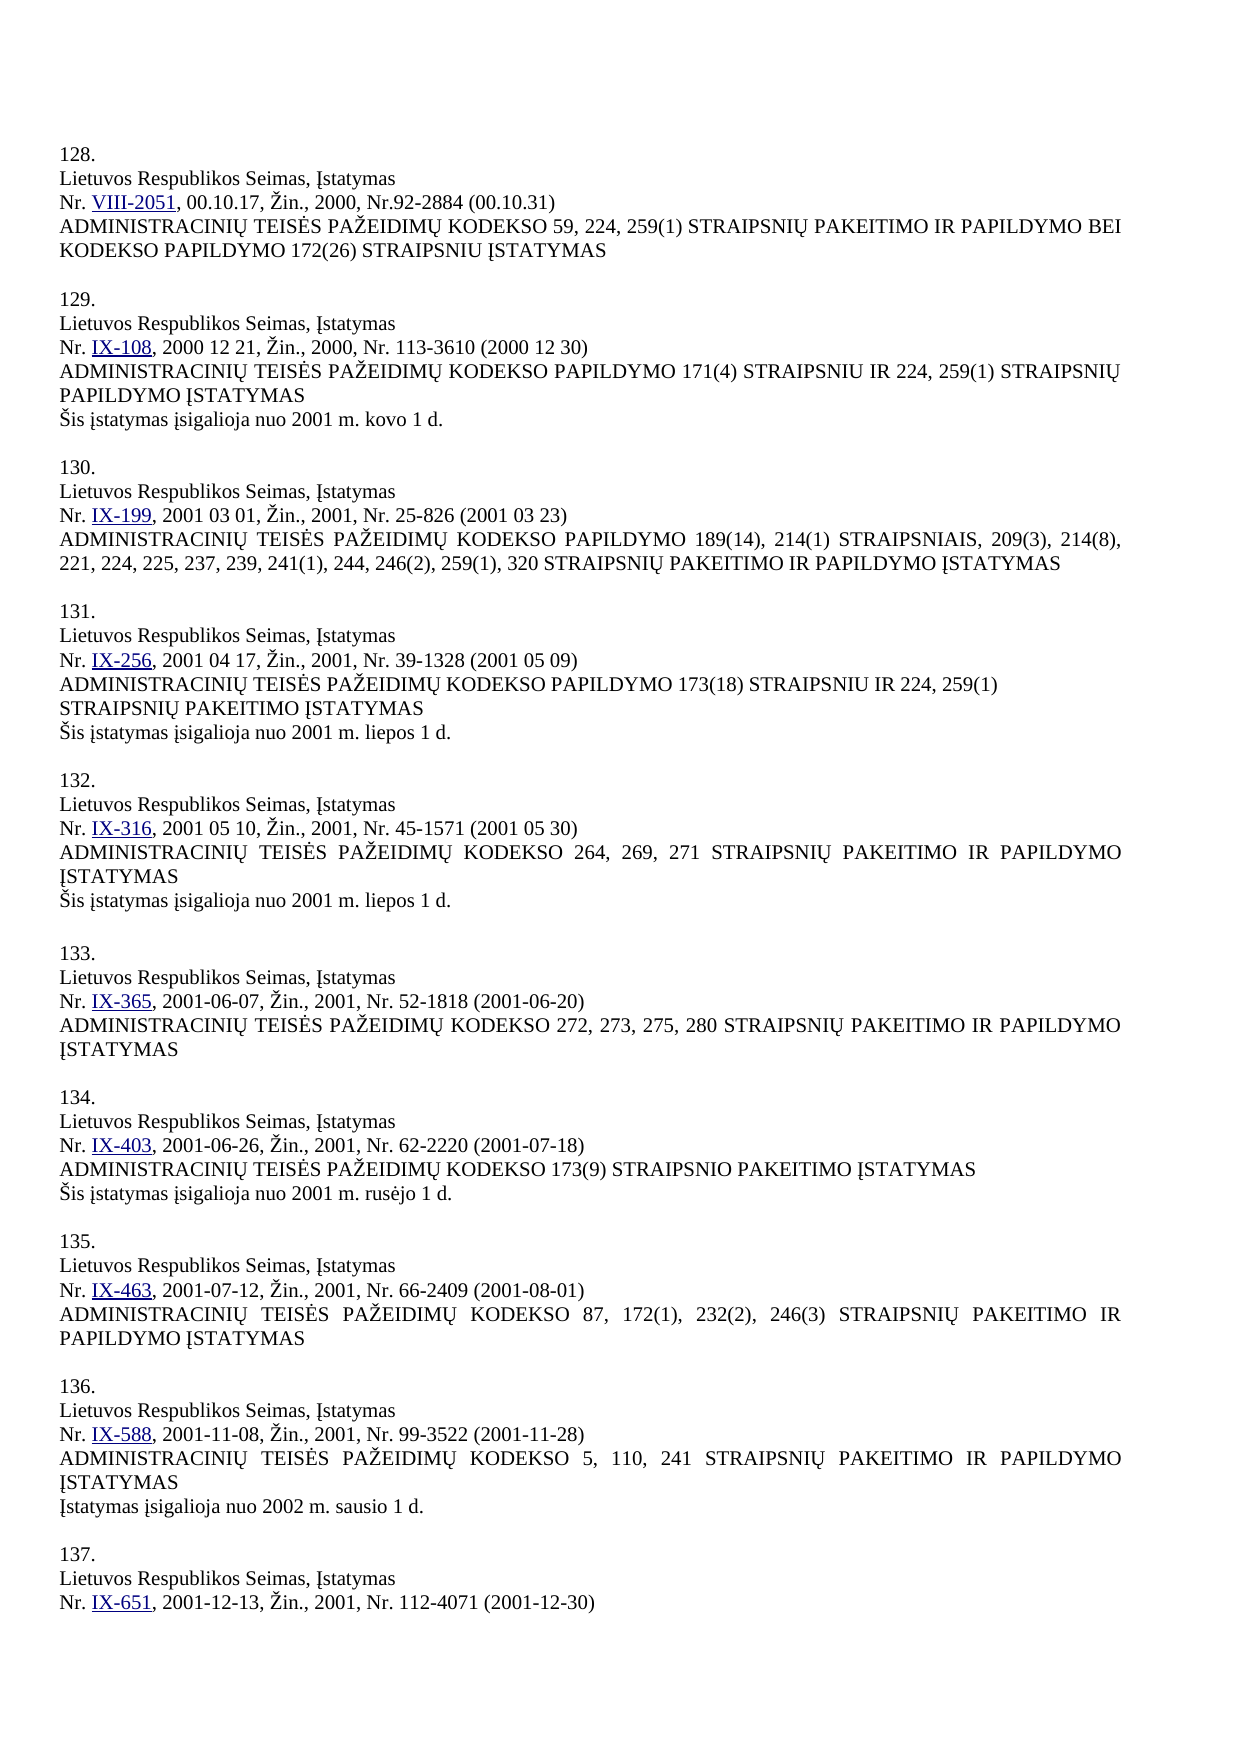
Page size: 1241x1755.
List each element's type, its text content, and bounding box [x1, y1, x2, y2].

text 133. [59, 941, 1122, 965]
text Šis įstatymas įsigalioja nuo 2001 m. rusėjo 1 d. [59, 1181, 1122, 1205]
text Nr. IX-256, 2001 04 17, Žin., 2001, Nr. 39-1328 (2001 05 09) [59, 647, 1122, 672]
text ADMINISTRACINIŲ TEISĖS PAŽEIDIMŲ KODEKSO 272, 273, 275, 280 STRAIPSNIŲ PAKEITIMO IR PAPILDYMO ĮSTATYMAS [59, 1013, 1122, 1061]
text ADMINISTRACINIŲ TEISĖS PAŽEIDIMŲ KODEKSO 59, 224, 259(1) STRAIPSNIŲ PAKEITIMO IR PAPILDYMO BEI KODEKSO PAPILDYMO 172(26) STRAIPSNIU ĮSTATYMAS [59, 214, 1122, 262]
text Įstatymas įsigalioja nuo 2002 m. sausio 1 d. [59, 1494, 1122, 1518]
text Lietuvos Respublikos Seimas, Įstatymas [59, 792, 1122, 816]
text Lietuvos Respublikos Seimas, Įstatymas [59, 623, 1122, 647]
text Šis įstatymas įsigalioja nuo 2001 m. kovo 1 d. [59, 407, 1122, 431]
text Nr. IX-316, 2001 05 10, Žin., 2001, Nr. 45-1571 (2001 05 30) [59, 816, 1122, 840]
text Nr. IX-403, 2001-06-26, Žin., 2001, Nr. 62-2220 (2001-07-18) [59, 1133, 1122, 1157]
text 135. [59, 1229, 1122, 1253]
text Lietuvos Respublikos Seimas, Įstatymas [59, 479, 1122, 503]
text 134. [59, 1085, 1122, 1109]
text Lietuvos Respublikos Seimas, Įstatymas [59, 1109, 1122, 1133]
text 130. [59, 455, 1122, 479]
text Nr. IX-365, 2001-06-07, Žin., 2001, Nr. 52-1818 (2001-06-20) [59, 989, 1122, 1013]
text Nr. IX-463, 2001-07-12, Žin., 2001, Nr. 66-2409 (2001-08-01) [59, 1277, 1122, 1302]
text Lietuvos Respublikos Seimas, Įstatymas [59, 1566, 1122, 1590]
text Nr. IX-651, 2001-12-13, Žin., 2001, Nr. 112-4071 (2001-12-30) [59, 1590, 1122, 1614]
text Lietuvos Respublikos Seimas, Įstatymas [59, 1398, 1122, 1422]
text ADMINISTRACINIŲ TEISĖS PAŽEIDIMŲ KODEKSO PAPILDYMO 189(14), 214(1) STRAIPSNIAIS, 209(3), 214(8), 221, 224, 225, 237, 239, 241(1), 244, 246(2), 259(1), 320 STRAIPSNIŲ PAKEITIMO IR PAPILDYMO ĮSTATYMAS [59, 527, 1122, 575]
text 131. [59, 599, 1122, 623]
text Šis įstatymas įsigalioja nuo 2001 m. liepos 1 d. [59, 720, 1122, 744]
text Šis įstatymas įsigalioja nuo 2001 m. liepos 1 d. [59, 888, 1122, 912]
text Lietuvos Respublikos Seimas, Įstatymas [59, 311, 1122, 335]
text Lietuvos Respublikos Seimas, Įstatymas [59, 1253, 1122, 1277]
text ADMINISTRACINIŲ TEISĖS PAŽEIDIMŲ KODEKSO 173(9) STRAIPSNIO PAKEITIMO ĮSTATYMAS [59, 1157, 1122, 1181]
text Lietuvos Respublikos Seimas, Įstatymas [59, 166, 1122, 190]
text 137. [59, 1542, 1122, 1566]
text ADMINISTRACINIŲ TEISĖS PAŽEIDIMŲ KODEKSO 87, 172(1), 232(2), 246(3) STRAIPSNIŲ PAKEITIMO IR PAPILDYMO ĮSTATYMAS [59, 1302, 1122, 1350]
text ADMINISTRACINIŲ TEISĖS PAŽEIDIMŲ KODEKSO 5, 110, 241 STRAIPSNIŲ PAKEITIMO IR PAPILDYMO ĮSTATYMAS [59, 1446, 1122, 1494]
text Nr. VIII-2051, 00.10.17, Žin., 2000, Nr.92-2884 (00.10.31) [59, 190, 1122, 214]
text Lietuvos Respublikos Seimas, Įstatymas [59, 965, 1122, 989]
text ADMINISTRACINIŲ TEISĖS PAŽEIDIMŲ KODEKSO PAPILDYMO 171(4) STRAIPSNIU IR 224, 259(1) STRAIPSNIŲ PAPILDYMO ĮSTATYMAS [59, 359, 1122, 407]
text Nr. IX-108, 2000 12 21, Žin., 2000, Nr. 113-3610 (2000 12 30) [59, 335, 1122, 359]
text 128. [59, 142, 1122, 166]
text ADMINISTRACINIŲ TEISĖS PAŽEIDIMŲ KODEKSO PAPILDYMO 173(18) STRAIPSNIU IR 224, 259(1) STRAIPSNIŲ PAKEITIMO ĮSTATYMAS [59, 672, 1122, 720]
text Nr. IX-199, 2001 03 01, Žin., 2001, Nr. 25-826 (2001 03 23) [59, 503, 1122, 527]
text 129. [59, 287, 1122, 311]
text ADMINISTRACINIŲ TEISĖS PAŽEIDIMŲ KODEKSO 264, 269, 271 STRAIPSNIŲ PAKEITIMO IR PAPILDYMO ĮSTATYMAS [59, 840, 1122, 888]
text 132. [59, 768, 1122, 792]
text Nr. IX-588, 2001-11-08, Žin., 2001, Nr. 99-3522 (2001-11-28) [59, 1422, 1122, 1446]
text 136. [59, 1374, 1122, 1398]
